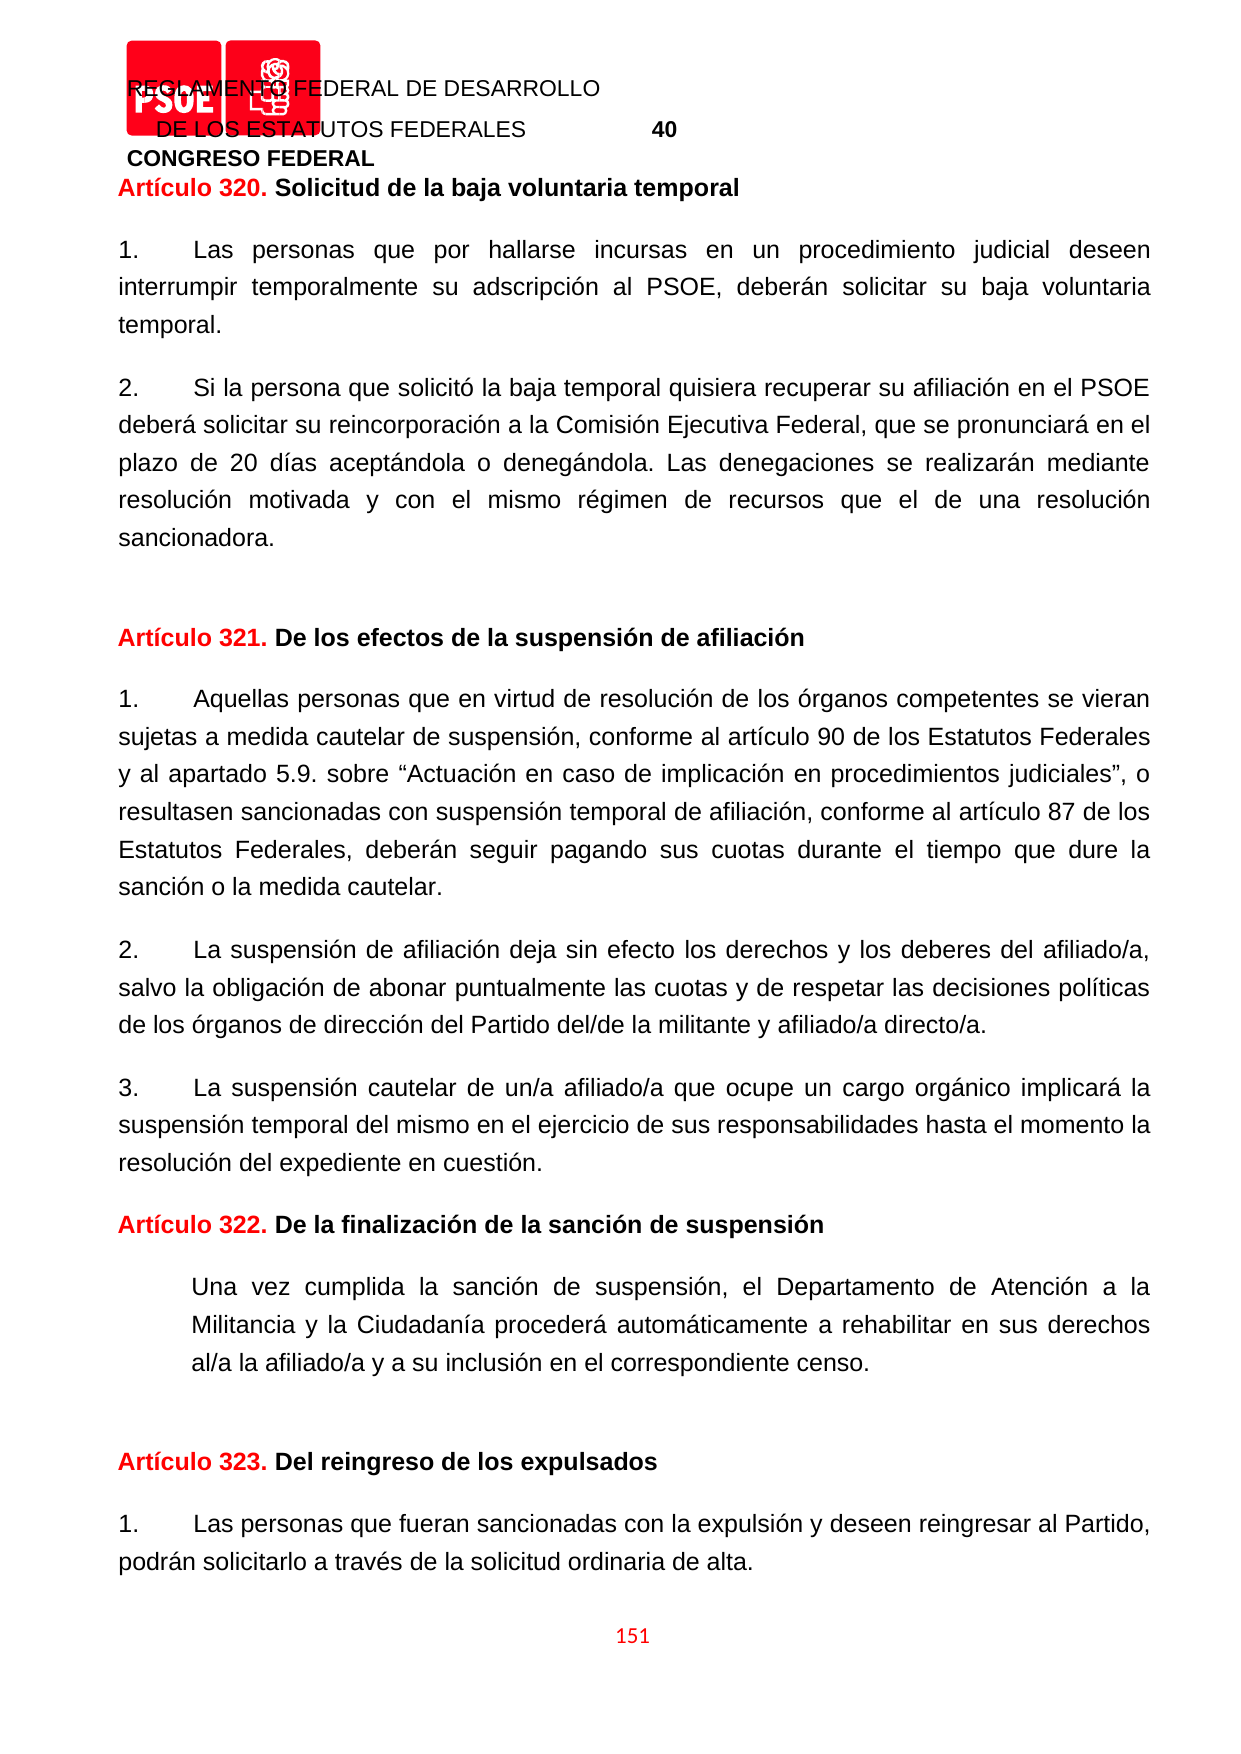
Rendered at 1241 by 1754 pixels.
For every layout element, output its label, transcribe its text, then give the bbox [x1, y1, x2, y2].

list La suspensión cautelar de un/a afiliado/a que ocupe un cargo orgánico implicará la suspensión temporal del mismo en el ejercicio de sus responsabilidades hasta el momento la resolución del expediente en cuestión. [118, 1073, 1152, 1177]
text Artículo 320. Solicitud de la baja voluntaria temporal [117, 173, 1152, 202]
list Aquellas personas que en virtud de resolución de los órganos competentes se vieran sujetas a medida cautelar de suspensión, conforme al artículo 90 de los Estatutos Federales y al apartado 5.9. sobre “Actuación en caso de implicación en procedimientos judiciales”, o resultasen sancionadas con suspensión temporal de afiliación, conforme al artículo 87 de los Estatutos Federales, deberán seguir pagando sus cuotas durante el tiempo que dure la sanción o la medida cautelar. [118, 684, 1152, 901]
list Si la persona que solicitó la baja temporal quisiera recuperar su afiliación en el PSOE deberá solicitar su reincorporación a la Comisión Ejecutiva Federal, que se pronunciará en el plazo de 20 días aceptándola o denegándola. Las denegaciones se realizarán mediante resolución motivada y con el mismo régimen de recursos que el de una resolución sancionadora. [118, 372, 1152, 552]
text Artículo 323. Del reingreso de los expulsados [117, 1447, 1152, 1476]
list La suspensión de afiliación deja sin efecto los derechos y los deberes del afiliado/a, salvo la obligación de abonar puntualmente las cuotas y de respetar las decisiones políticas de los órganos de dirección del Partido del/de la militante y afiliado/a directo/a. [118, 935, 1152, 1039]
text Artículo 321. De los efectos de la suspensión de afiliación [117, 622, 1152, 651]
list Las personas que fueran sancionadas con la expulsión y deseen reingresar al Partido, podrán solicitarlo a través de la solicitud ordinaria de alta. [118, 1509, 1152, 1576]
text Una vez cumplida la sanción de suspensión, el Departamento de Atención a la Militancia y la Ciudadanía procederá automáticamente a rehabilitar en sus derechos al/a la afiliado/a y a su inclusión en el correspondiente censo. [191, 1272, 1152, 1376]
text Artículo 322. De la finalización de la sanción de suspensión [117, 1211, 1152, 1239]
list Las personas que por hallarse incursas en un procedimiento judicial deseen interrumpir temporalmente su adscripción al PSOE, deberán solicitar su baja voluntaria temporal. [118, 235, 1152, 339]
